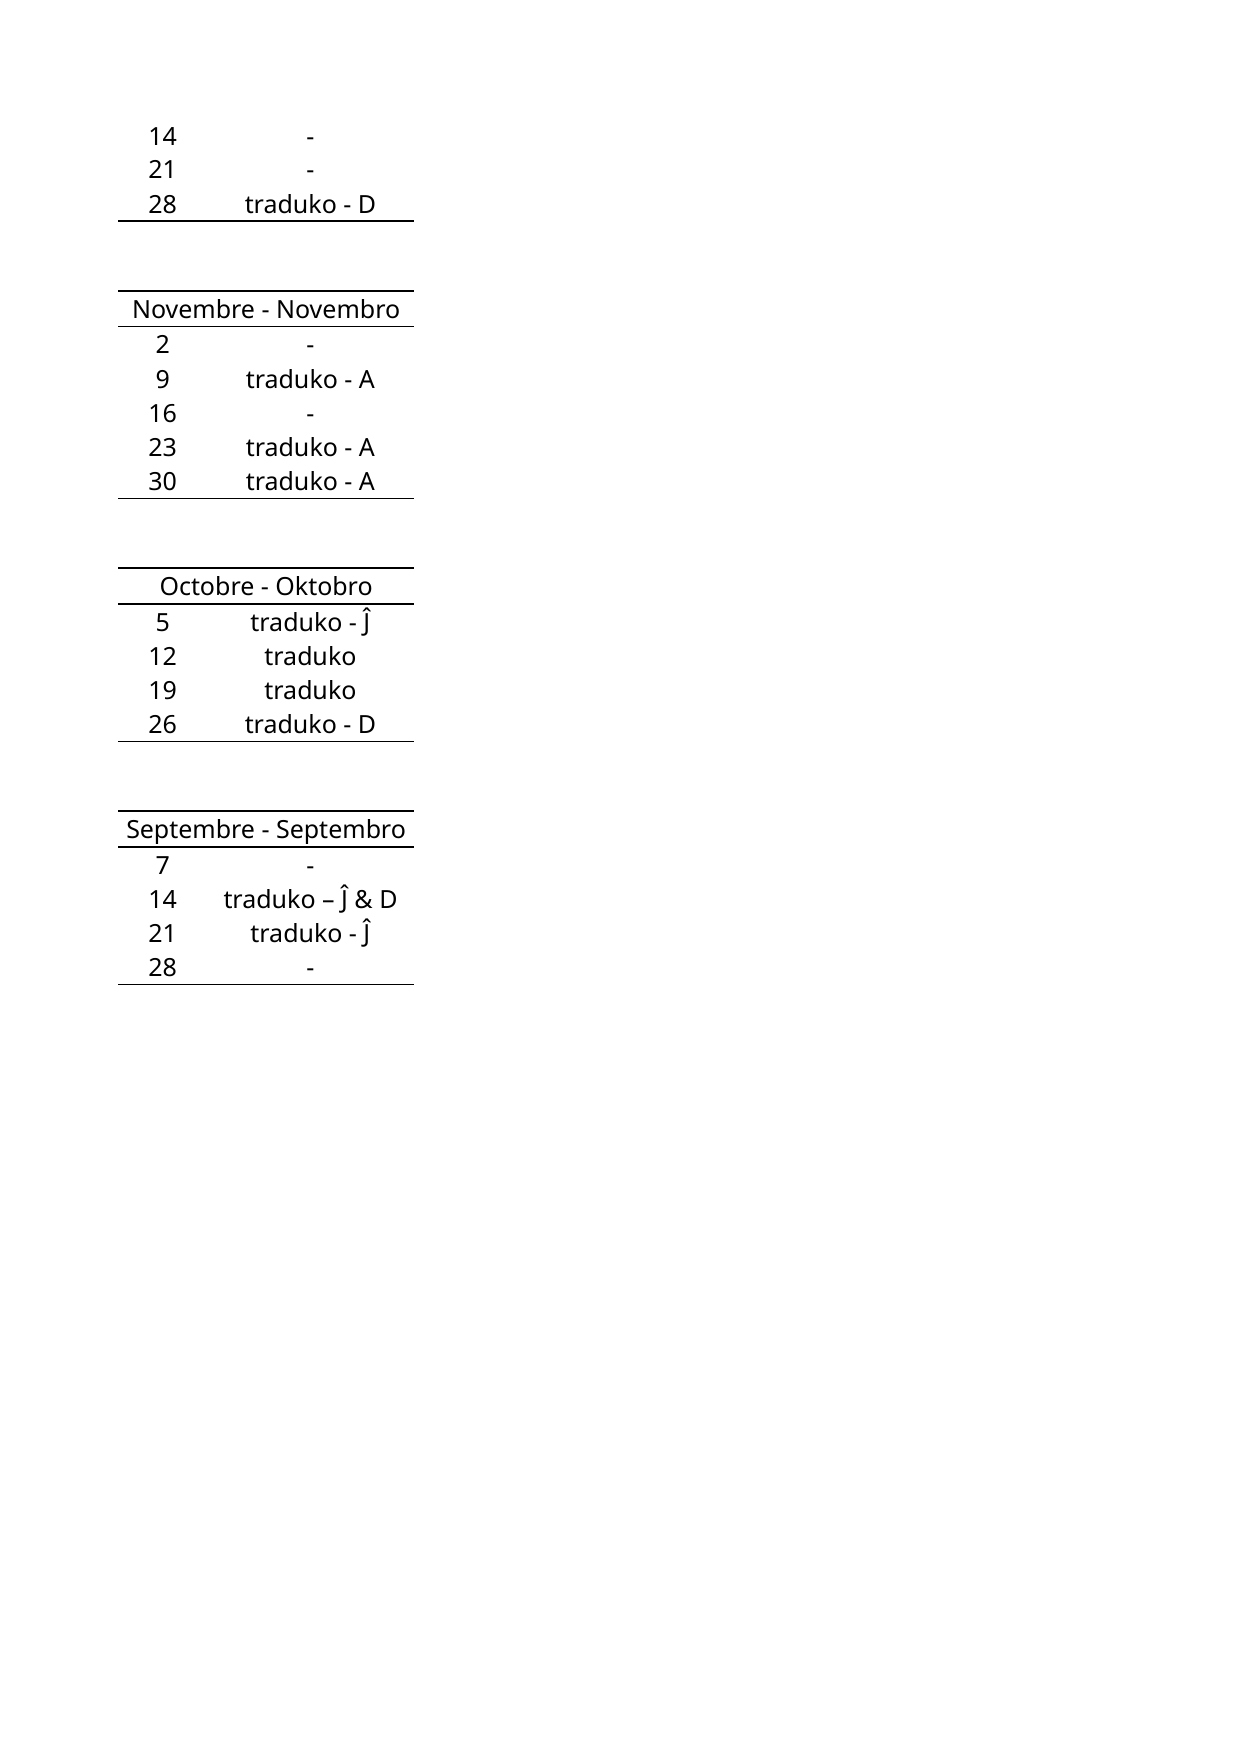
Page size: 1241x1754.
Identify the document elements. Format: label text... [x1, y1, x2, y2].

table_cell 19 [118, 673, 207, 707]
table_cell traduko - Ĵ [207, 605, 414, 638]
table_cell 16 [118, 395, 207, 429]
table_cell - [207, 118, 414, 152]
table_cell 9 [118, 361, 207, 395]
table_cell traduko [207, 673, 414, 707]
table_cell 28 [118, 950, 207, 984]
table_cell 2 [118, 327, 207, 361]
table_cell - [207, 848, 414, 882]
table_cell 21 [118, 916, 207, 950]
table_header Septembre - Septembro [118, 812, 414, 846]
table_cell traduko - A [207, 429, 414, 463]
table_cell traduko - A [207, 464, 414, 497]
table_cell 5 [118, 605, 207, 638]
table_cell traduko - D [207, 186, 414, 220]
table_cell - [207, 327, 414, 361]
table_header Octobre - Oktobro [118, 569, 414, 603]
table_cell - [207, 950, 414, 984]
table_cell 30 [118, 464, 207, 497]
table_header Novembre - Novembro [118, 292, 414, 326]
table_cell 28 [118, 186, 207, 220]
table_cell traduko – Ĵ & D [207, 882, 414, 916]
table_cell traduko [207, 639, 414, 672]
table_cell 7 [118, 848, 207, 882]
table_cell - [207, 152, 414, 186]
table_cell 21 [118, 152, 207, 186]
table_cell traduko - D [207, 707, 414, 741]
table_cell 23 [118, 429, 207, 463]
table_cell 14 [118, 882, 207, 916]
table_cell 12 [118, 639, 207, 672]
table_cell 14 [118, 118, 207, 152]
table_cell traduko - A [207, 361, 414, 395]
table_cell - [207, 395, 414, 429]
table_cell 26 [118, 707, 207, 741]
table_cell traduko - Ĵ [207, 916, 414, 950]
